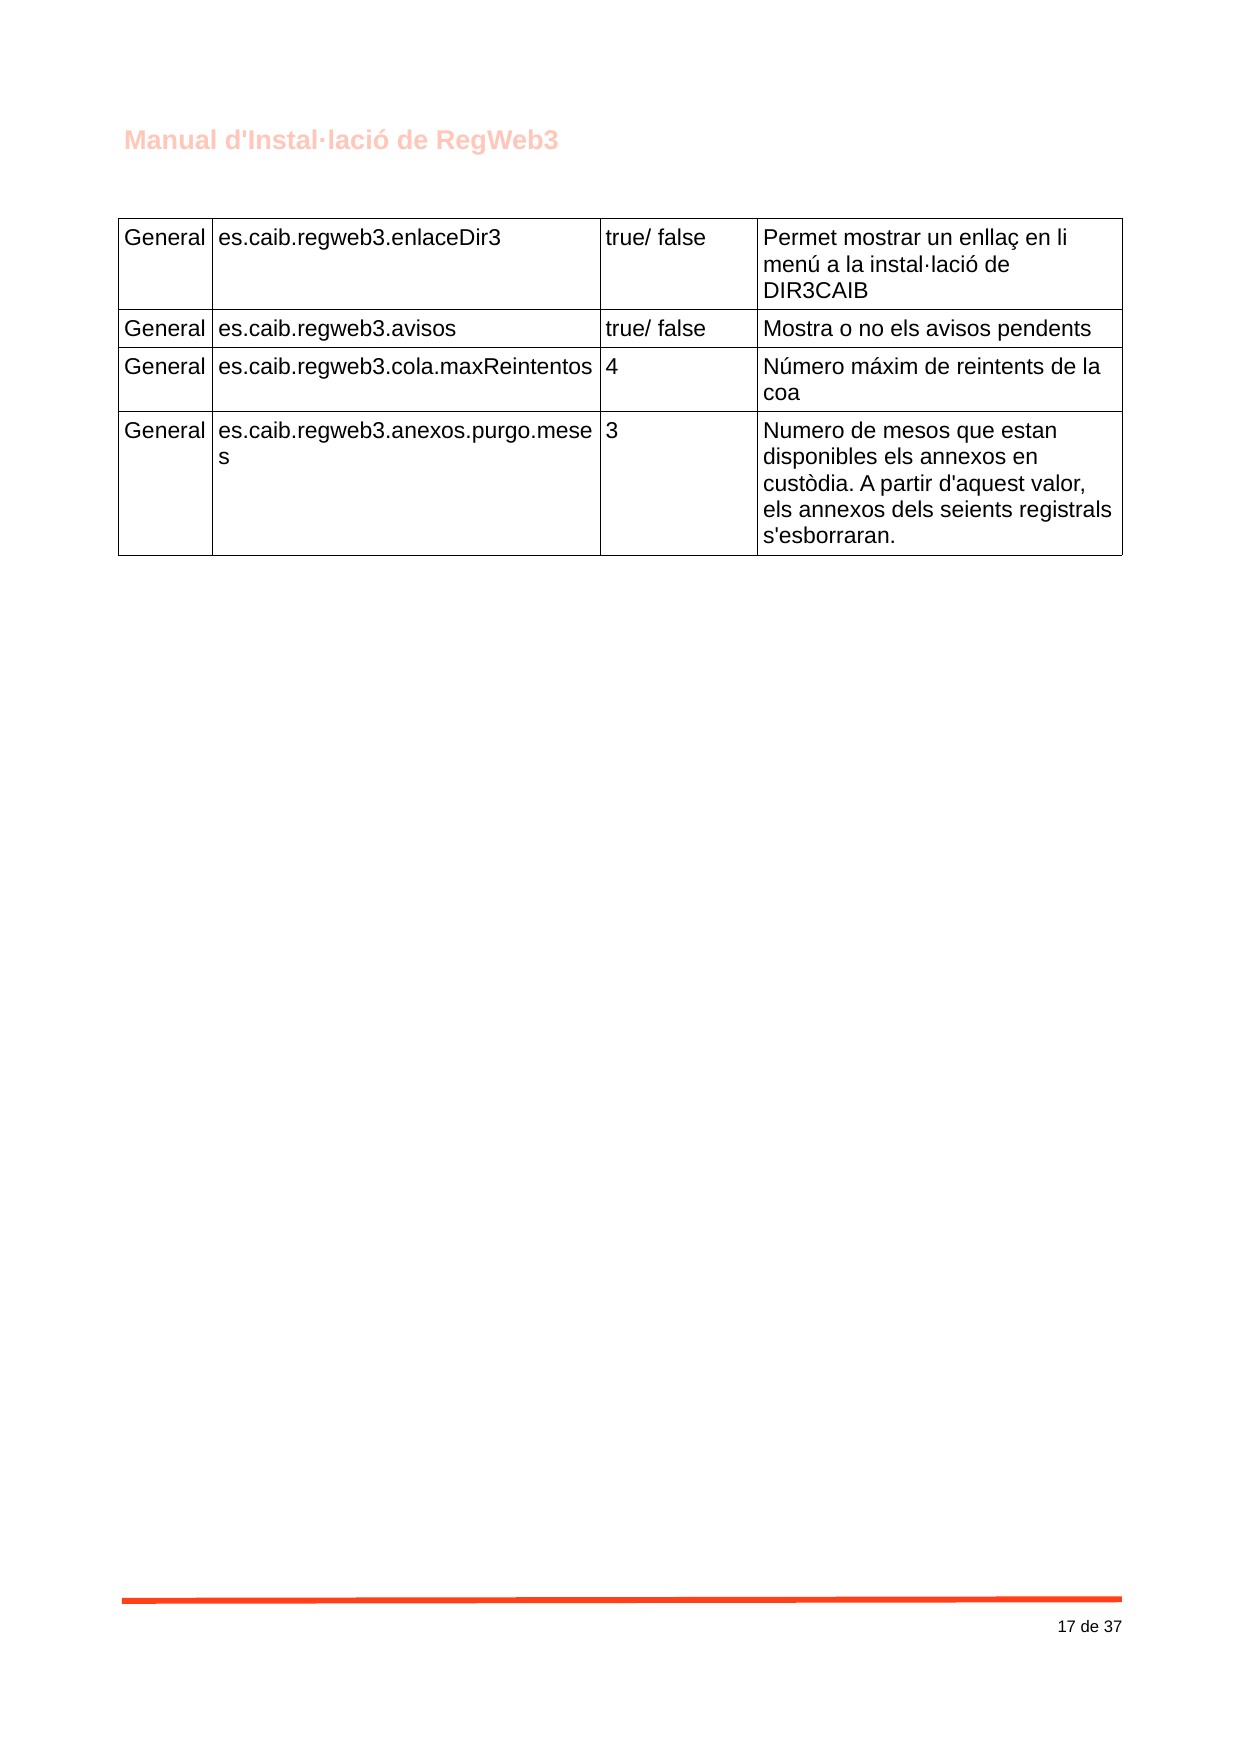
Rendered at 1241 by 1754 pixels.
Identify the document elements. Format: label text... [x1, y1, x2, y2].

table_cell es.caib.regweb3.anexos.purgo.meses [213, 412, 600, 554]
table_cell General [119, 310, 212, 347]
table_cell General [119, 219, 212, 309]
table_cell Mostra o no els avisos pendents [758, 310, 1122, 347]
table_cell es.caib.regweb3.enlaceDir3 [213, 219, 600, 309]
table_cell es.caib.regweb3.avisos [213, 310, 600, 347]
table_cell true/ false [601, 219, 757, 309]
table_cell Número máxim de reintents de la coa [758, 348, 1122, 411]
table_cell General [119, 348, 212, 411]
table_cell Permet mostrar un enllaç en li menú a la instal·lació de DIR3CAIB [758, 219, 1122, 309]
table_cell Numero de mesos que estan disponibles els annexos en custòdia. A partir d'aquest valor, els annexos dels seients registrals s'esborraran. [758, 412, 1122, 554]
table_cell 3 [601, 412, 757, 554]
table_cell 4 [601, 348, 757, 411]
table_cell true/ false [601, 310, 757, 347]
table_cell General [119, 412, 212, 554]
table_cell es.caib.regweb3.cola.maxReintentos [213, 348, 600, 411]
